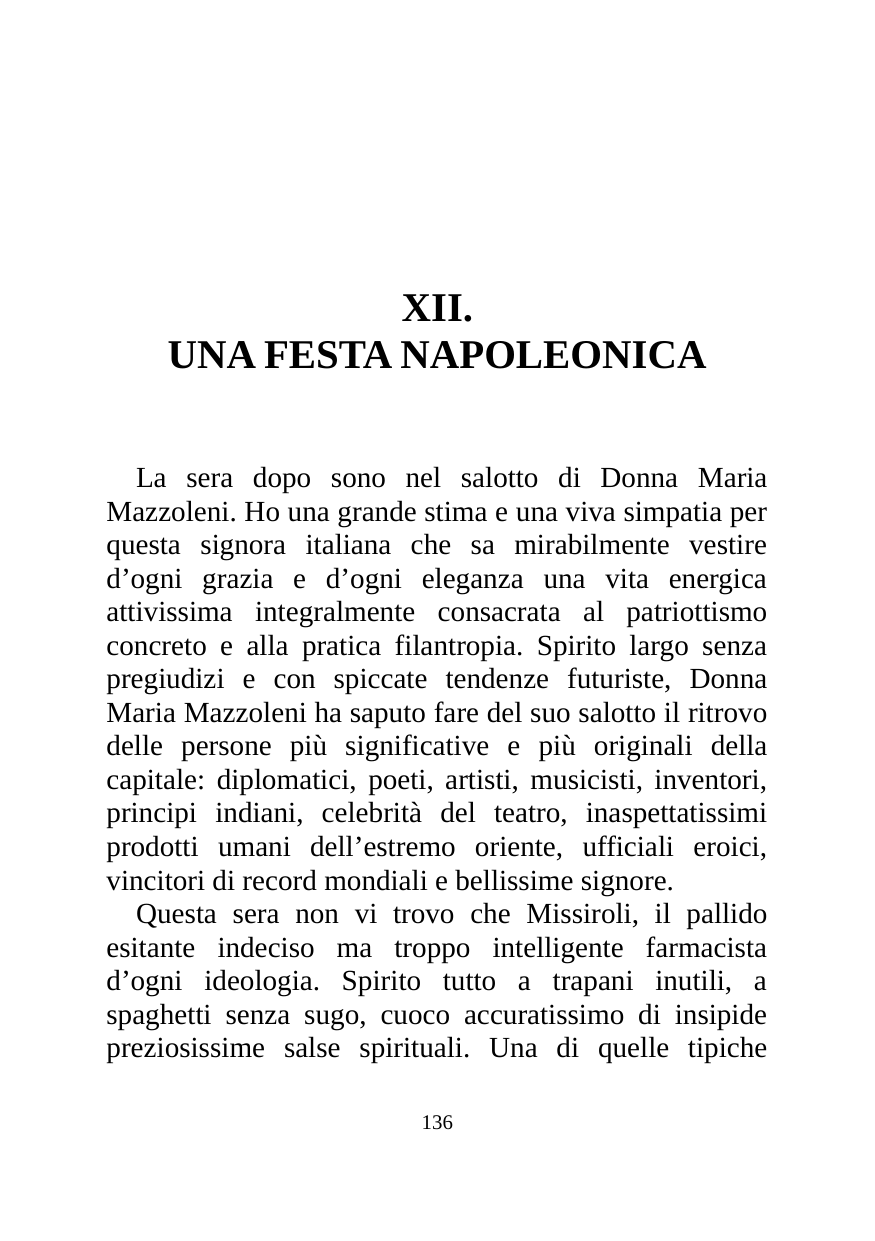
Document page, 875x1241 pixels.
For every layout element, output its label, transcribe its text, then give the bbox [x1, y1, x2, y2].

subtitle XII. UNA FESTA NAPOLEONICA [106, 283, 768, 377]
text Questa sera non vi trovo che Missiroli, il pallido esitante indeciso ma troppo intelligente farmacista d’ogni ideologia. Spirito tutto a trapani inutili, a spaghetti senza sugo, cuoco accuratissimo di insipide preziosissime salse spirituali. Una di quelle tipiche [106, 896, 768, 1064]
text La sera dopo sono nel salotto di Donna Maria Mazzoleni. Ho una grande stima e una viva simpatia per questa signora italiana che sa mirabilmente vestire d’ogni grazia e d’ogni eleganza una vita energica attivissima integralmente consacrata al patriottismo concreto e alla pratica filantropia. Spirito largo senza pregiudizi e con spiccate tendenze futuriste, Donna Maria Mazzoleni ha saputo fare del suo salotto il ritrovo delle persone più significative e più originali della capitale: diplomatici, poeti, artisti, musicisti, inventori, principi indiani, celebrità del teatro, inaspettatissimi prodotti umani dell’estremo oriente, ufficiali eroici, vincitori di record mondiali e bellissime signore. [106, 460, 768, 896]
